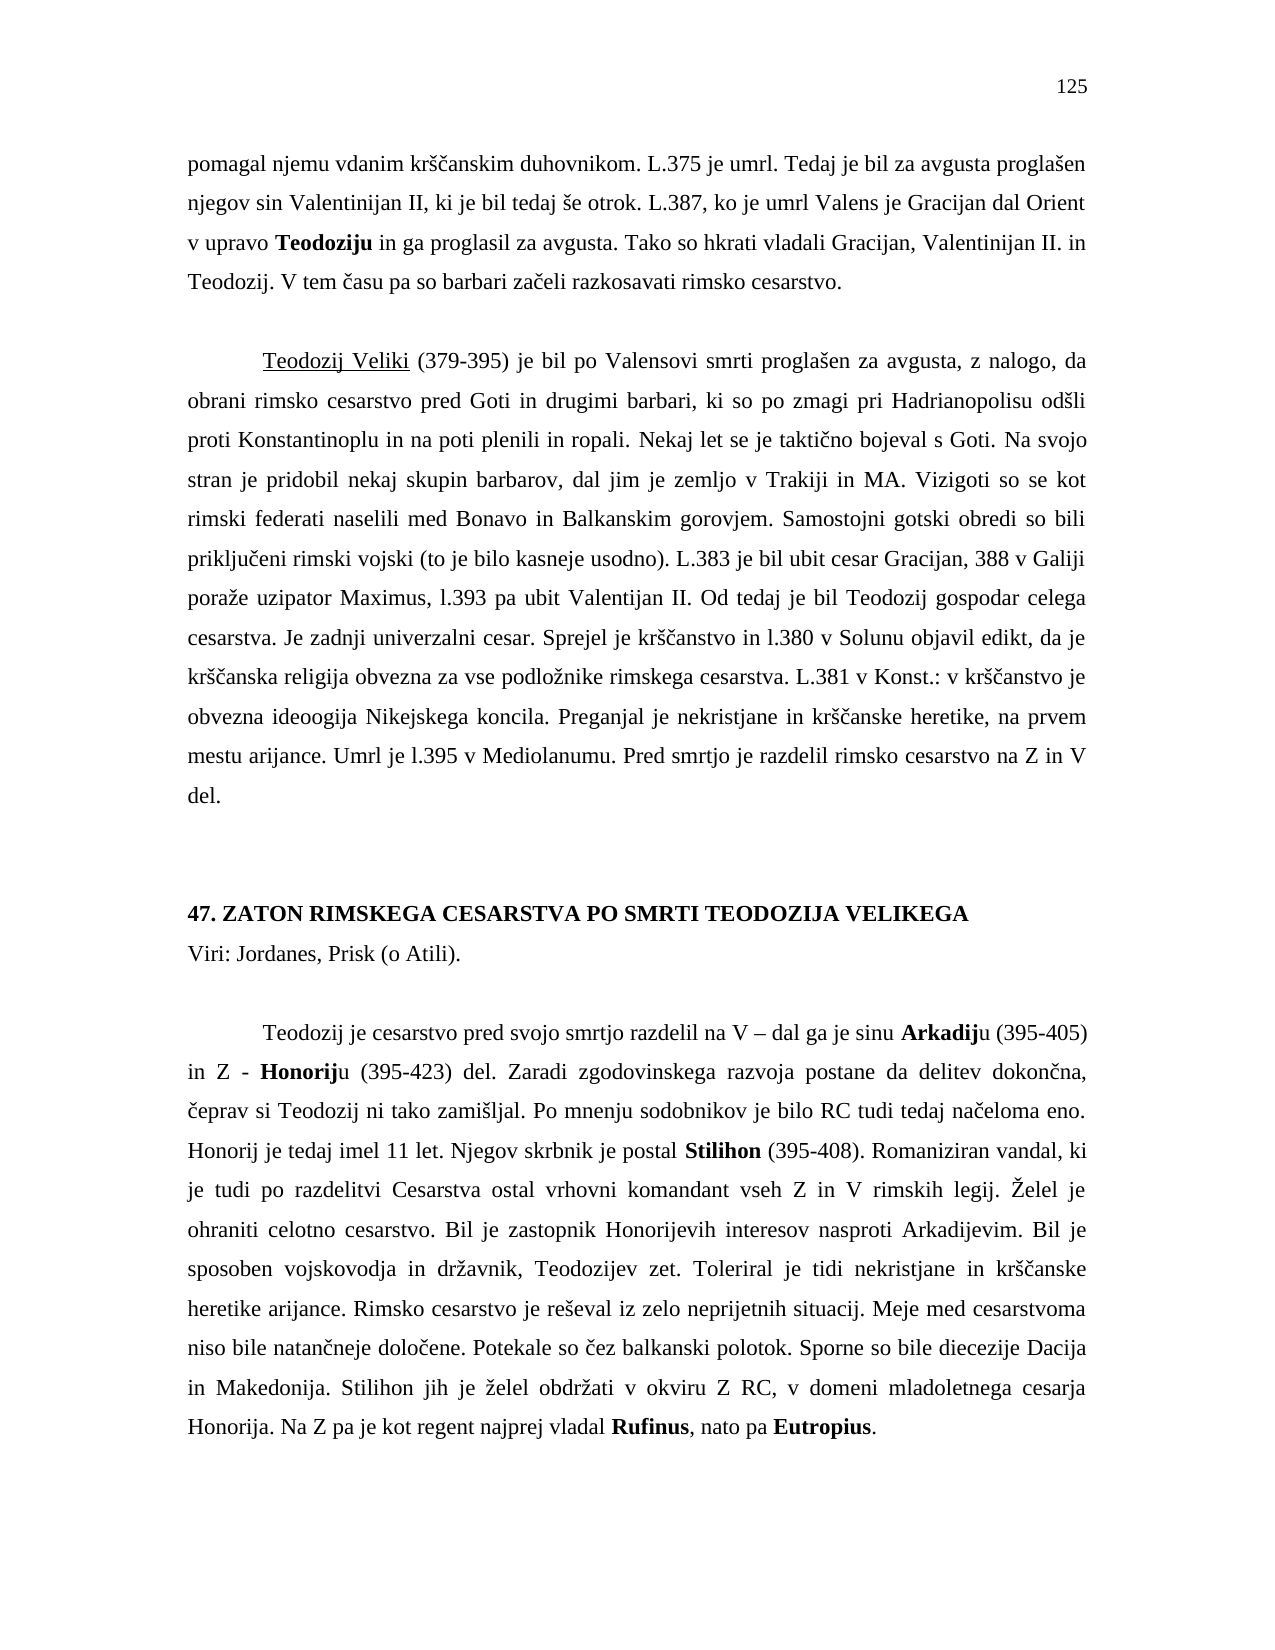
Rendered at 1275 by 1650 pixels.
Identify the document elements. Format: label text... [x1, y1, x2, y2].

text pomagal njemu vdanim krščanskim duhovnikom. L.375 je umrl. Tedaj je bil za avgusta proglašen njegov sin Valentinijan II, ki je bil tedaj še otrok. L.387, ko je umrl Valens je Gracijan dal Orient v upravo Teodoziju in ga proglasil za avgusta. Tako so hkrati vladali Gracijan, Valentinijan II. in Teodozij. V tem času pa so barbari začeli razkosavati rimsko cesarstvo. [187, 150, 1087, 295]
text Teodozij je cesarstvo pred svojo smrtjo razdelil na V – dal ga je sinu Arkadiju (395-405) in Z - Honoriju (395-423) del. Zaradi zgodovinskega razvoja postane da delitev dokončna, čeprav si Teodozij ni tako zamišljal. Po mnenju sodobnikov je bilo RC tudi tedaj načeloma eno. Honorij je tedaj imel 11 let. Njegov skrbnik je postal Stilihon (395-408). Romaniziran vandal, ki je tudi po razdelitvi Cesarstva ostal vrhovni komandant vseh Z in V rimskih legij. Želel je ohraniti celotno cesarstvo. Bil je zastopnik Honorijevih interesov nasproti Arkadijevim. Bil je sposoben vojskovodja in državnik, Teodozijev zet. Toleriral je tidi nekristjane in krščanske heretike arijance. Rimsko cesarstvo je reševal iz zelo neprijetnih situacij. Meje med cesarstvoma niso bile natančneje določene. Potekale so čez balkanski polotok. Sporne so bile diecezije Dacija in Makedonija. Stilihon jih je želel obdržati v okviru Z RC, v domeni mladoletnega cesarja Honorija. Na Z pa je kot regent najprej vladal Rufinus, nato pa Eutropius. [187, 1018, 1087, 1440]
text Viri: Jordanes, Prisk (o Atili). [187, 939, 1087, 966]
text Teodozij Veliki (379-395) je bil po Valensovi smrti proglašen za avgusta, z nalogo, da obrani rimsko cesarstvo pred Goti in drugimi barbari, ki so po zmagi pri Hadrianopolisu odšli proti Konstantinoplu in na poti plenili in ropali. Nekaj let se je taktično bojeval s Goti. Na svojo stran je pridobil nekaj skupin barbarov, dal jim je zemljo v Trakiji in MA. Vizigoti so se kot rimski federati naselili med Bonavo in Balkanskim gorovjem. Samostojni gotski obredi so bili priključeni rimski vojski (to je bilo kasneje usodno). L.383 je bil ubit cesar Gracijan, 388 v Galiji poraže uzipator Maximus, l.393 pa ubit Valentijan II. Od tedaj je bil Teodozij gospodar celega cesarstva. Je zadnji univerzalni cesar. Sprejel je krščanstvo in l.380 v Solunu objavil edikt, da je krščanska religija obvezna za vse podložnike rimskega cesarstva. L.381 v Konst.: v krščanstvo je obvezna ideoogija Nikejskega koncila. Preganjal je nekristjane in krščanske heretike, na prvem mestu arijance. Umrl je l.395 v Mediolanumu. Pred smrtjo je razdelil rimsko cesarstvo na Z in V del. [187, 347, 1087, 808]
text 47. ZATON RIMSKEGA CESARSTVA PO SMRTI TEODOZIJA VELIKEGA [187, 900, 1087, 926]
